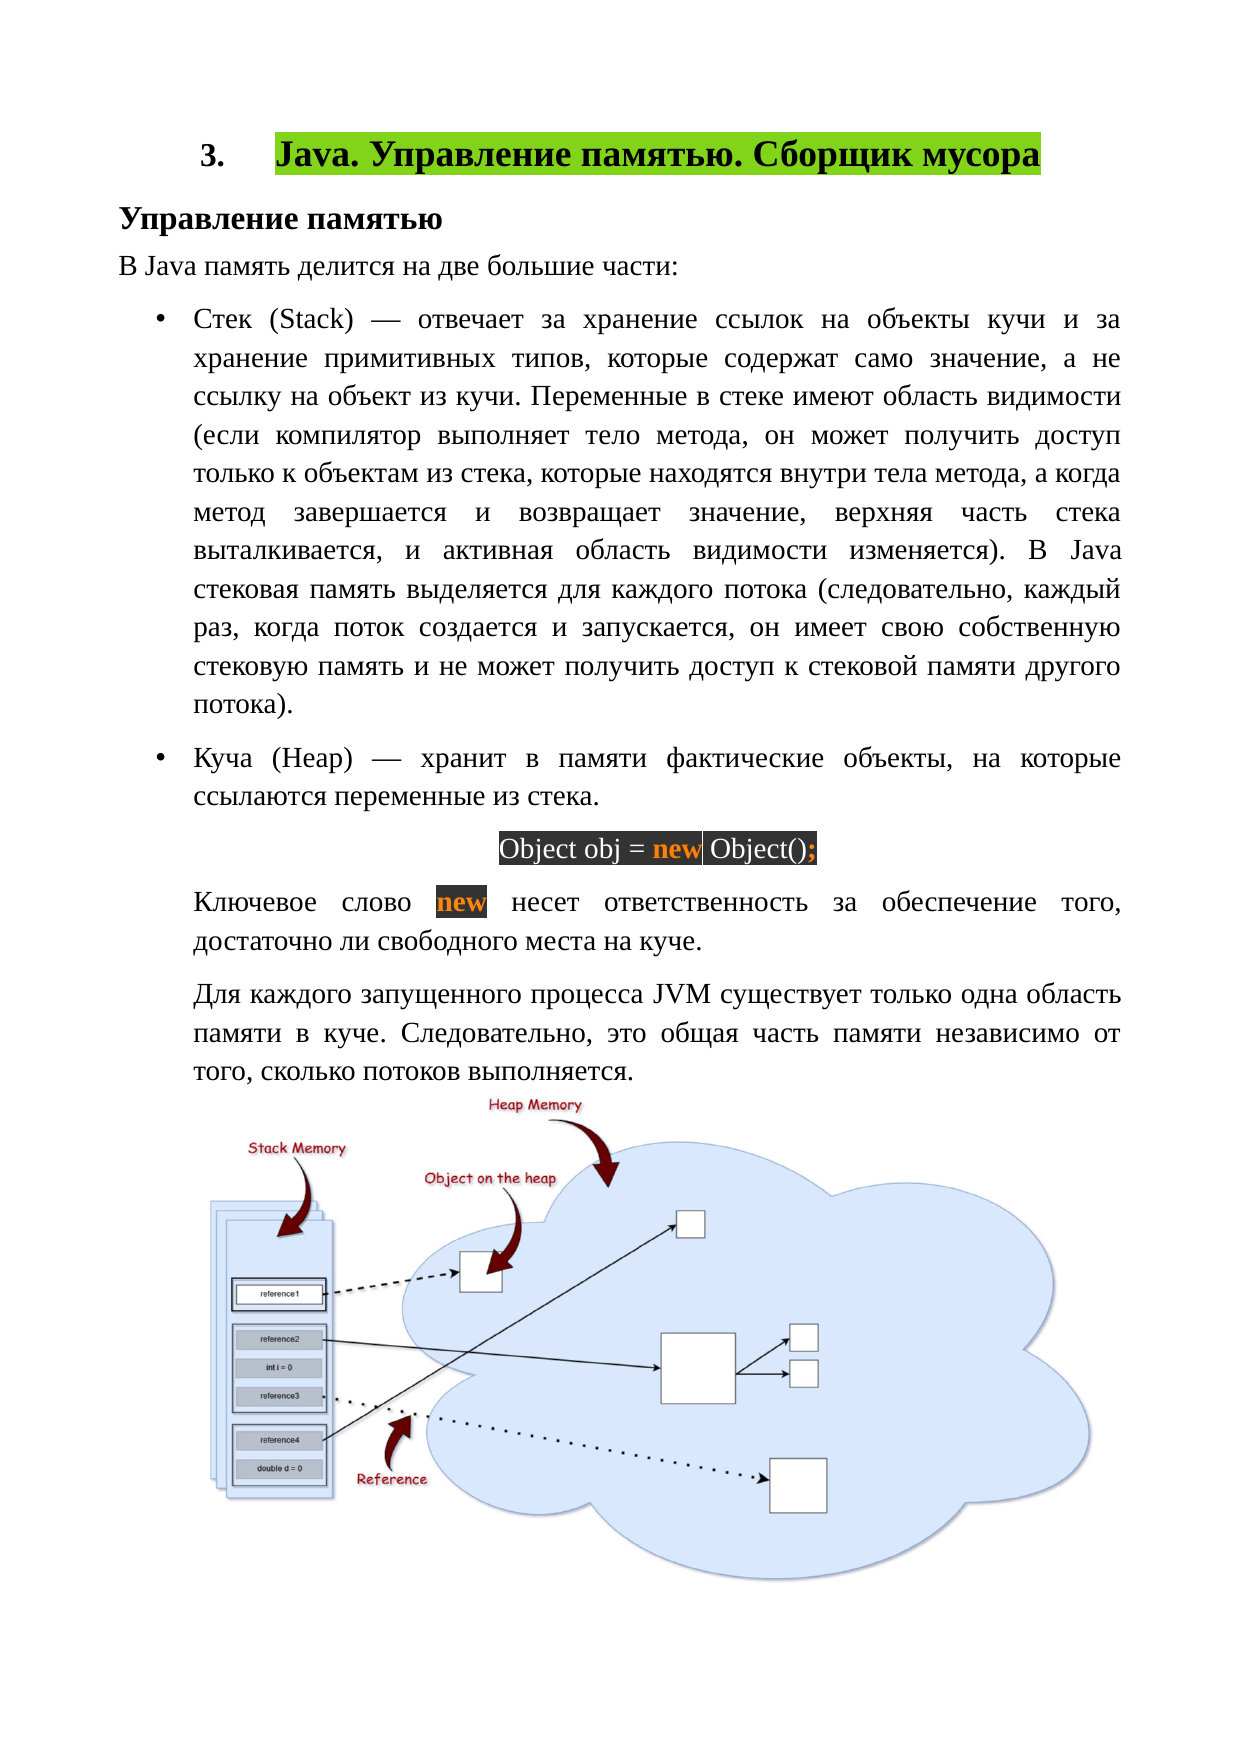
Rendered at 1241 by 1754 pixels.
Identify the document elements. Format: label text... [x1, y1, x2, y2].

subtitle Управление памятью [118, 206, 1122, 235]
list Ключевое слово new несет ответственность за обеспечение того, достаточно ли свободного места на куче. [156, 884, 1122, 957]
subtitle Java. Управление памятью. Сборщик мусора [118, 143, 1122, 173]
list Object obj = new Object(); [156, 831, 1122, 865]
list Куча (Heap) — хранит в памяти фактические объекты, на которые ссылаются переменные из стека. [156, 740, 1122, 812]
picture [210, 1094, 1123, 1608]
text В Java память делится на две большие части: [118, 248, 1122, 281]
list Для каждого запущенного процесса JVM существует только одна область памяти в куче. Следовательно, это общая часть памяти независимо от того, сколько потоков выполняется. [156, 976, 1122, 1087]
list Стек (Stack) — отвечает за хранение ссылок на объекты кучи и за хранение примитивных типов, которые содержат само значение, а не ссылку на объект из кучи. Переменные в стеке имеют область видимости (если компилятор выполняет тело метода, он может получить доступ только к объектам из стека, которые находятся внутри тела метода, а когда метод завершается и возвращает значение, верхняя часть стека выталкивается, и активная область видимости изменяется). В Java стековая память выделяется для каждого потока (следовательно, каждый раз, когда поток создается и запускается, он имеет свою собственную стековую память и не может получить доступ к стековой памяти другого потока). [156, 301, 1122, 720]
